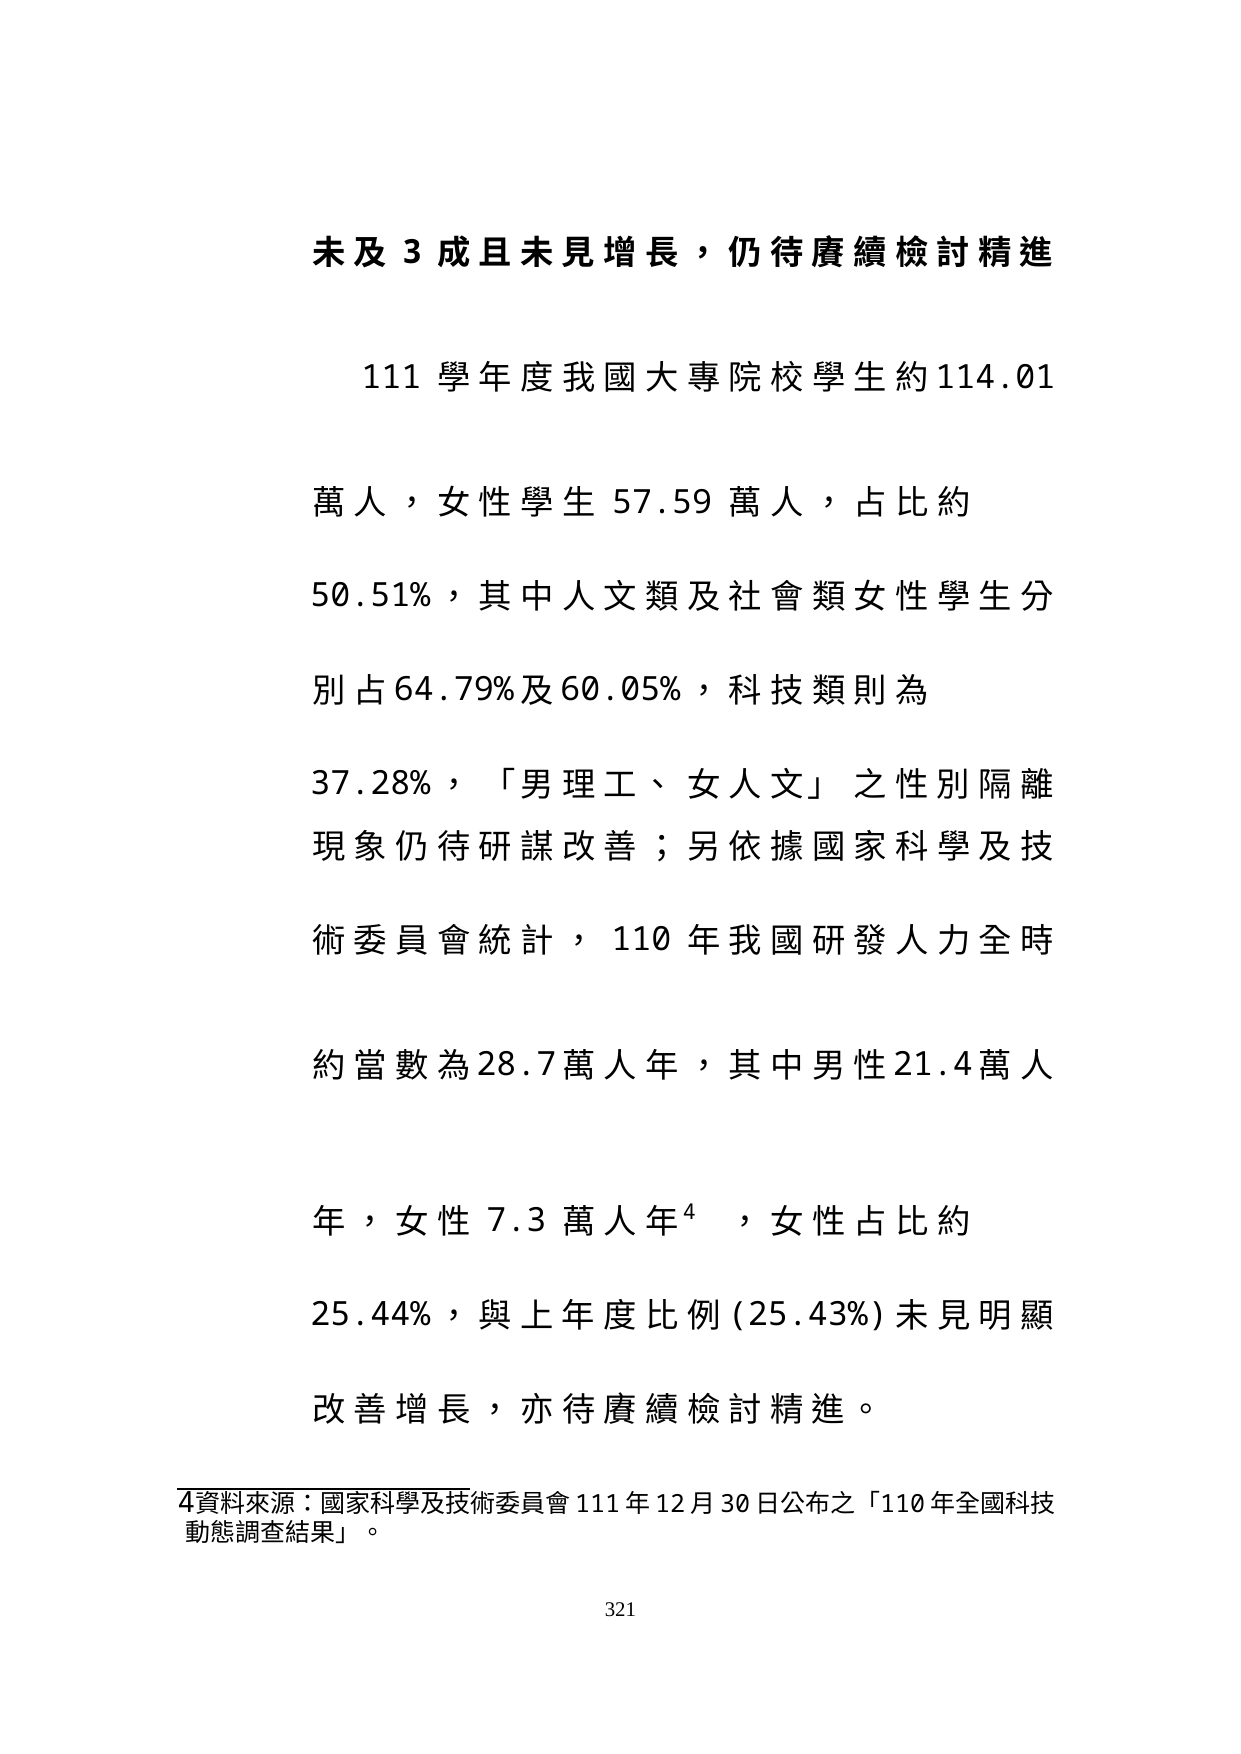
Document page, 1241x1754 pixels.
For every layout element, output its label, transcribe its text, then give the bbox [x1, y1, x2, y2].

text 未及3成且未見增長，仍待賡續檢討精進 [242, 177, 1058, 302]
text 資料來源：國家科學及技術委員會111年12月30日公布之「110年全國科技動態調查結果」。 [177, 1489, 1063, 1548]
text 111學年度我國大專院校學生約114.01萬人，女性學生57.59萬人，占比約50.51%，其中人文類及社會類女性學生分別占64.79%及60.05%，科技類則為37.28%，「男理工、女人文」之性別隔離現象仍待研謀改善；另依據國家科學及技術委員會統計，110年我國研發人力全時約當數為28.7萬人年，其中男性21.4萬人年，女性7.3萬人年，女性占比約25.44%，與上年度比例(25.43%)未見明顯改善增長，亦待賡續檢討精進。 [271, 302, 1058, 1427]
